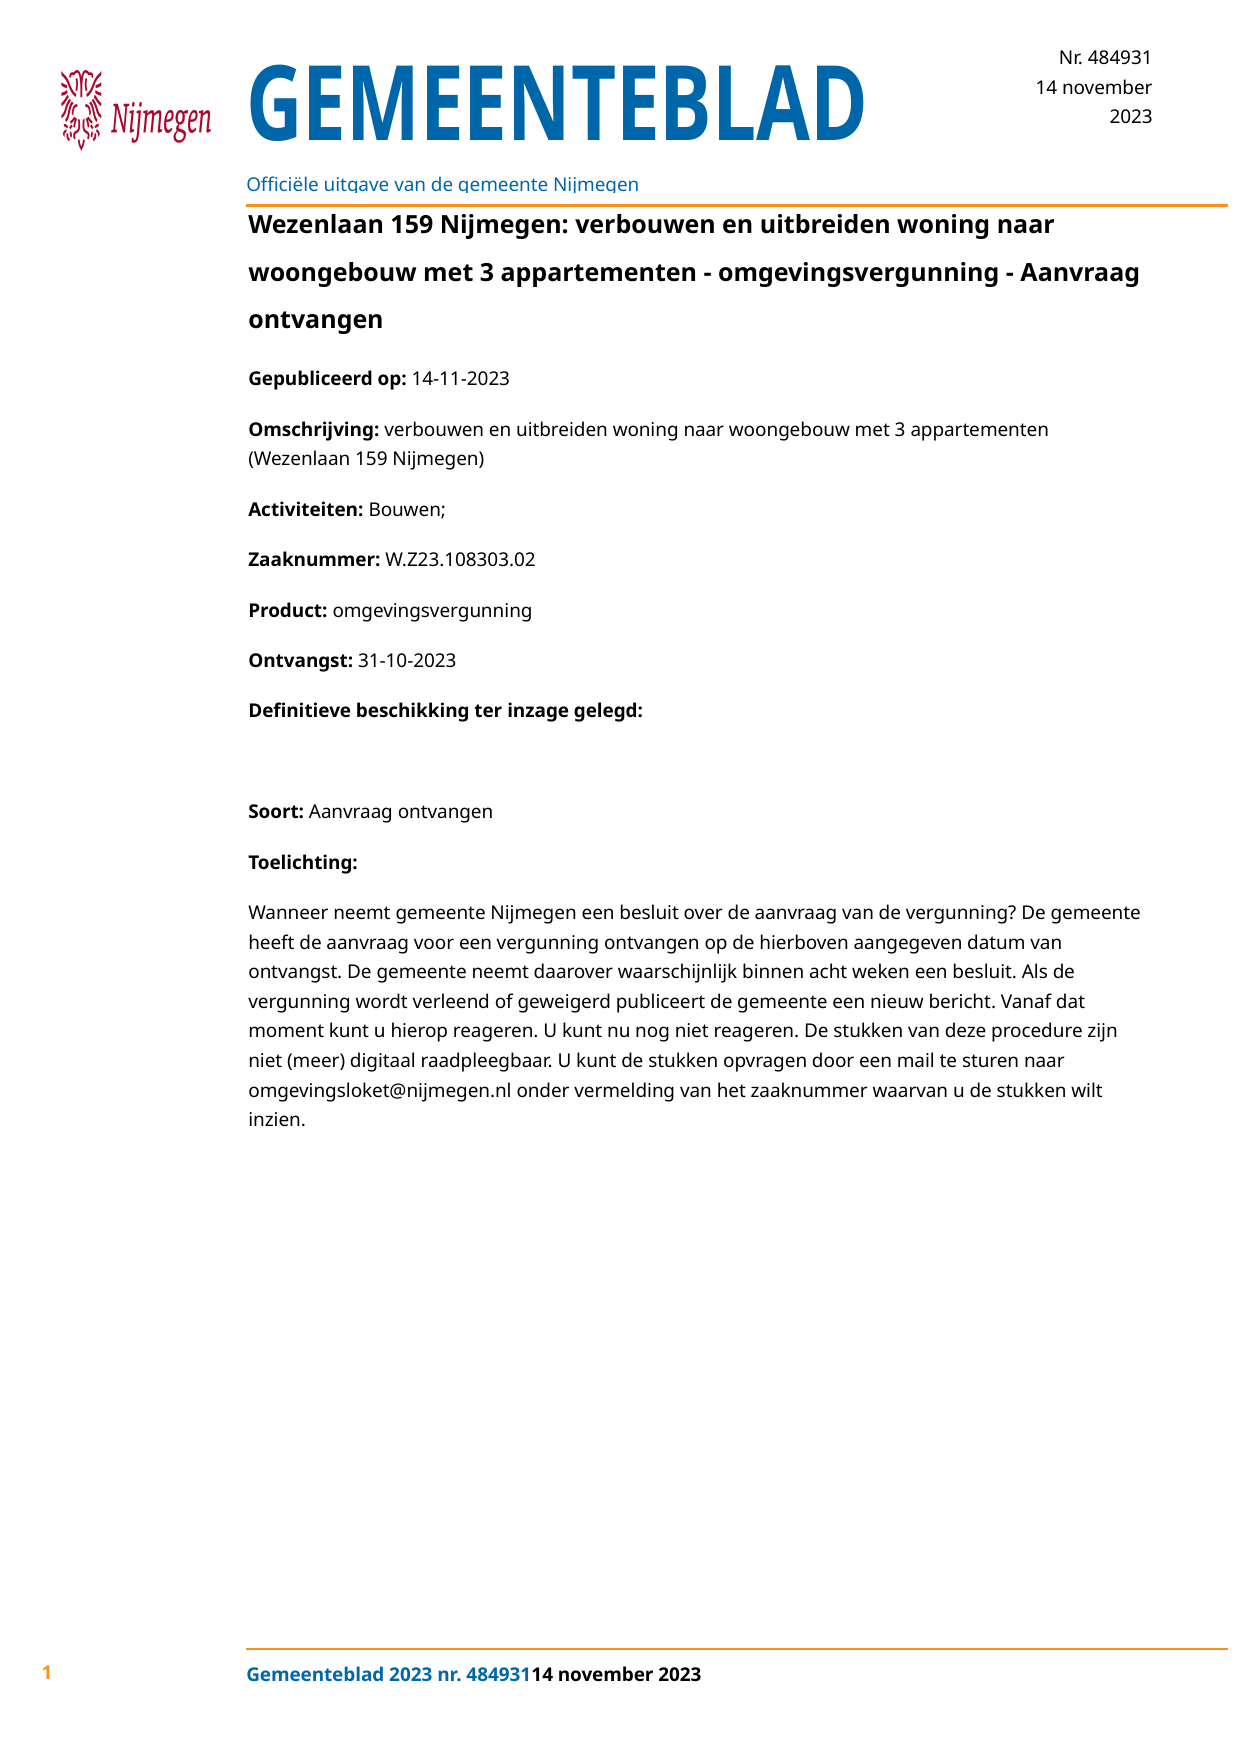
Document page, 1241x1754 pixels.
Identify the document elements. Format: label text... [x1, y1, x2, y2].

text Zaaknummer: W.Z23.108303.02 [248, 546, 1152, 572]
text Product: omgevingsvergunning [248, 597, 1152, 622]
text Wezenlaan 159 Nijmegen: verbouwen en uitbreiden woning naar woongebouw met 3 appartementen - omgevingsvergunning - Aanvraag ontvangen [248, 207, 1152, 336]
text Wanneer neemt gemeente Nijmegen een besluit over de aanvraag van de vergunning? De gemeente heeft de aanvraag voor een vergunning ontvangen op de hierboven aangegeven datum van ontvangst. De gemeente neemt daarover waarschijnlijk binnen acht weken een besluit. Als de vergunning wordt verleend of geweigerd publiceert de gemeente een nieuw bericht. Vanaf dat moment kunt u hierop reageren. U kunt nu nog niet reageren. De stukken van deze procedure zijn niet (meer) digitaal raadpleegbaar. U kunt de stukken opvragen door een mail te sturen naar omgevingsloket@nijmegen.nl onder vermelding van het zaaknummer waarvan u de stukken wilt inzien. [248, 899, 1152, 1132]
text Ontvangst: 31-10-2023 [248, 647, 1152, 673]
text Soort: Aanvraag ontvangen [248, 798, 1152, 824]
text Activiteiten: Bouwen; [248, 496, 1152, 522]
text Gepubliceerd op: 14-11-2023 [248, 366, 1152, 391]
picture [41, 47, 231, 172]
text Omschrijving: verbouwen en uitbreiden woning naar woongebouw met 3 appartementen (Wezenlaan 159 Nijmegen) [248, 416, 1152, 471]
text Toelichting: [248, 849, 1152, 874]
text Definitieve beschikking ter inzage gelegd: [248, 698, 1152, 723]
